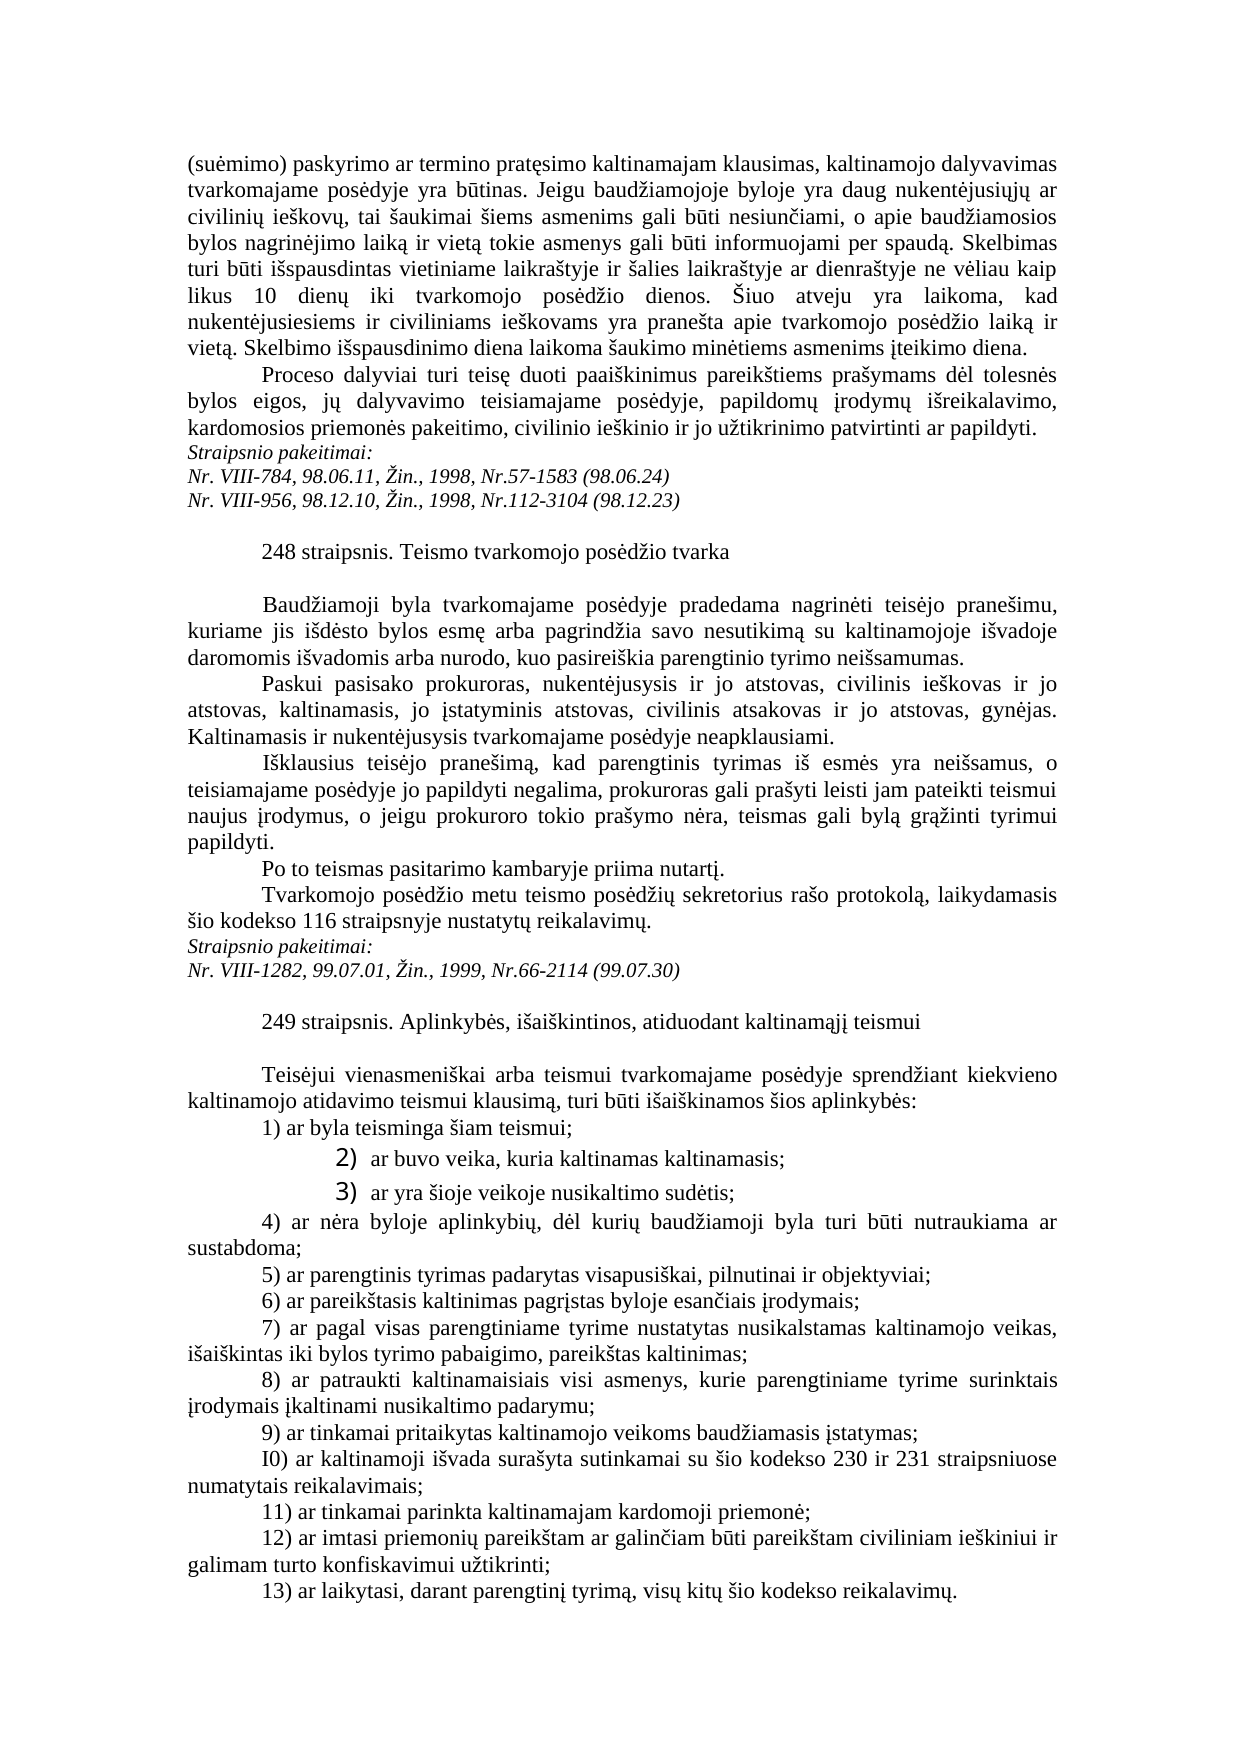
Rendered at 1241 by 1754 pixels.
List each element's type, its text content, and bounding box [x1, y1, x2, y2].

text 1) ar byla teisminga šiam teismui; [187, 1114, 1059, 1140]
text 12) ar imtasi priemonių pareikštam ar galinčiam būti pareikštam civiliniam ieškiniui ir galimam turto konfiskavimui užtikrinti; [187, 1524, 1059, 1577]
text 13) ar laikytasi, darant parengtinį tyrimą, visų kitų šio kodekso reikalavimų. [187, 1577, 1059, 1603]
text 5) ar parengtinis tyrimas padarytas visapusiškai, pilnutinai ir objektyviai; [187, 1261, 1059, 1287]
list ar buvo veika, kuria kaltinamas kaltinamasis; [261, 1140, 1059, 1174]
text Paskui pasisako prokuroras, nukentėjusysis ir jo atstovas, civilinis ieškovas ir jo atstovas, kaltinamasis, jo įstatyminis atstovas, civilinis atsakovas ir jo atstovas, gynėjas. Kaltinamasis ir nukentėjusysis tvarkomajame posėdyje neapklausiami. [187, 670, 1059, 749]
text 248 straipsnis. Teismo tvarkomojo posėdžio tvarka [187, 538, 1059, 565]
text Nr. VIII-956, 98.12.10, Žin., 1998, Nr.112-3104 (98.12.23) [187, 488, 1059, 512]
list ar yra šioje veikoje nusikaltimo sudėtis; [261, 1174, 1059, 1208]
text Straipsnio pakeitimai: [187, 440, 1059, 464]
text 249 straipsnis. Aplinkybės, išaiškintinos, atiduodant kaltinamąjį teismui [187, 1008, 1059, 1034]
text 6) ar pareikštasis kaltinimas pagrįstas byloje esančiais įrodymais; [187, 1287, 1059, 1313]
text I0) ar kaltinamoji išvada surašyta sutinkamai su šio kodekso 230 ir 231 straipsniuose numatytais reikalavimais; [187, 1445, 1059, 1498]
text Proceso dalyviai turi teisę duoti paaiškinimus pareikštiems prašymams dėl tolesnės bylos eigos, jų dalyvavimo teisiamajame posėdyje, papildomų įrodymų išreikalavimo, kardomosios priemonės pakeitimo, civilinio ieškinio ir jo užtikrinimo patvirtinti ar papildyti. [187, 361, 1059, 440]
text Teisėjui vienasmeniškai arba teismui tvarkomajame posėdyje sprendžiant kiekvieno kaltinamojo atidavimo teismui klausimą, turi būti išaiškinamos šios aplinkybės: [187, 1061, 1059, 1114]
text 11) ar tinkamai parinkta kaltinamajam kardomoji priemonė; [187, 1498, 1059, 1524]
text (suėmimo) paskyrimo ar termino pratęsimo kaltinamajam klausimas, kaltinamojo dalyvavimas tvarkomajame posėdyje yra būtinas. Jeigu baudžiamojoje byloje yra daug nukentėjusiųjų ar civilinių ieškovų, tai šaukimai šiems asmenims gali būti nesiunčiami, o apie baudžiamosios bylos nagrinėjimo laiką ir vietą tokie asmenys gali būti informuojami per spaudą. Skelbimas turi būti išspausdintas vietiniame laikraštyje ir šalies laikraštyje ar dienraštyje ne vėliau kaip likus 10 dienų iki tvarkomojo posėdžio dienos. Šiuo atveju yra laikoma, kad nukentėjusiesiems ir civiliniams ieškovams yra pranešta apie tvarkomojo posėdžio laiką ir vietą. Skelbimo išspausdinimo diena laikoma šaukimo minėtiems asmenims įteikimo diena. [187, 150, 1059, 361]
text Tvarkomojo posėdžio metu teismo posėdžių sekretorius rašo protokolą, laikydamasis šio kodekso 116 straipsnyje nustatytų reikalavimų. [187, 881, 1059, 934]
text Nr. VIII-1282, 99.07.01, Žin., 1999, Nr.66-2114 (99.07.30) [187, 958, 1059, 982]
text 4) ar nėra byloje aplinkybių, dėl kurių baudžiamoji byla turi būti nutraukiama ar sustabdoma; [187, 1208, 1059, 1261]
text 8) ar patraukti kaltinamaisiais visi asmenys, kurie parengtiniame tyrime surinktais įrodymais įkaltinami nusikaltimo padarymu; [187, 1366, 1059, 1419]
text 9) ar tinkamai pritaikytas kaltinamojo veikoms baudžiamasis įstatymas; [187, 1419, 1059, 1445]
text Po to teismas pasitarimo kambaryje priima nutartį. [187, 855, 1059, 881]
text Straipsnio pakeitimai: [187, 934, 1059, 958]
text Išklausius teisėjo pranešimą, kad parengtinis tyrimas iš esmės yra neišsamus, o teisiamajame posėdyje jo papildyti negalima, prokuroras gali prašyti leisti jam pateikti teismui naujus įrodymus, o jeigu prokuroro tokio prašymo nėra, teismas gali bylą grąžinti tyrimui papildyti. [187, 749, 1059, 855]
text Nr. VIII-784, 98.06.11, Žin., 1998, Nr.57-1583 (98.06.24) [187, 464, 1059, 488]
text 7) ar pagal visas parengtiniame tyrime nustatytas nusikalstamas kaltinamojo veikas, išaiškintas iki bylos tyrimo pabaigimo, pareikštas kaltinimas; [187, 1313, 1059, 1366]
text Baudžiamoji byla tvarkomajame posėdyje pradedama nagrinėti teisėjo pranešimu, kuriame jis išdėsto bylos esmę arba pagrindžia savo nesutikimą su kaltinamojoje išvadoje daromomis išvadomis arba nurodo, kuo pasireiškia parengtinio tyrimo neišsamumas. [187, 591, 1059, 670]
